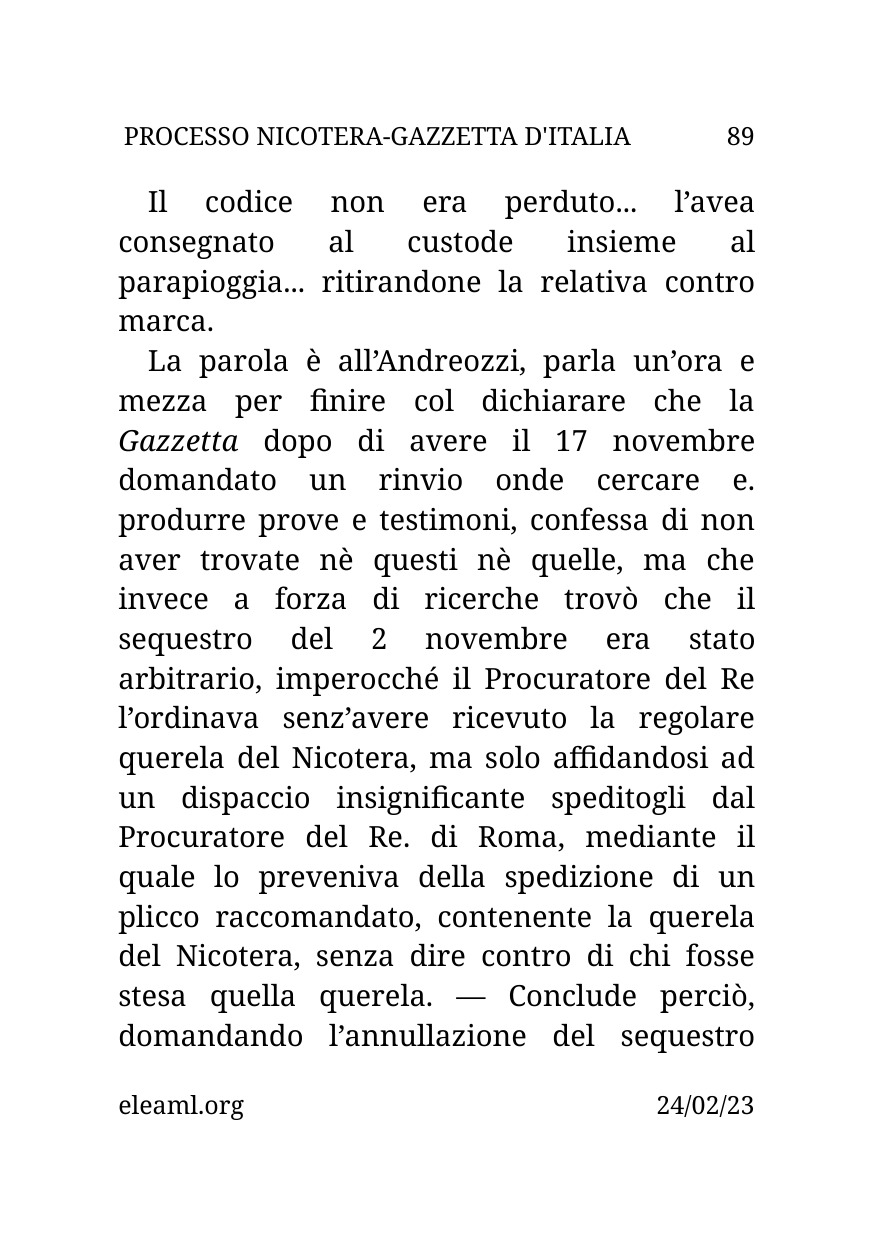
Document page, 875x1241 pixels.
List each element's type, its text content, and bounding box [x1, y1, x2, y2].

text La parola è all’Andreozzi, parla un’ora e mezza per finire col dichiarare che la Gazzetta dopo di avere il 17 novembre domandato un rinvio onde cercare e. produrre prove e testimoni, confessa di non aver trovate nè questi nè quelle, ma che invece a forza di ricerche trovò che il sequestro del 2 novembre era stato arbitrario, imperocché il Procuratore del Re l’ordinava senz’avere ricevuto la regolare querela del Nicotera, ma solo affidandosi ad un dispaccio insignificante speditogli dal Procuratore del Re. di Roma, mediante il quale lo preveniva della spedizione di un plicco raccomandato, contenente la querela del Nicotera, senza dire contro di chi fosse stesa quella querela. — Conclude perciò, domandando l’annullazione del sequestro [118, 340, 756, 1055]
text Il codice non era perduto... l’avea consegnato al custode insieme al parapioggia... ritirandone la relativa contro marca. [118, 182, 756, 340]
